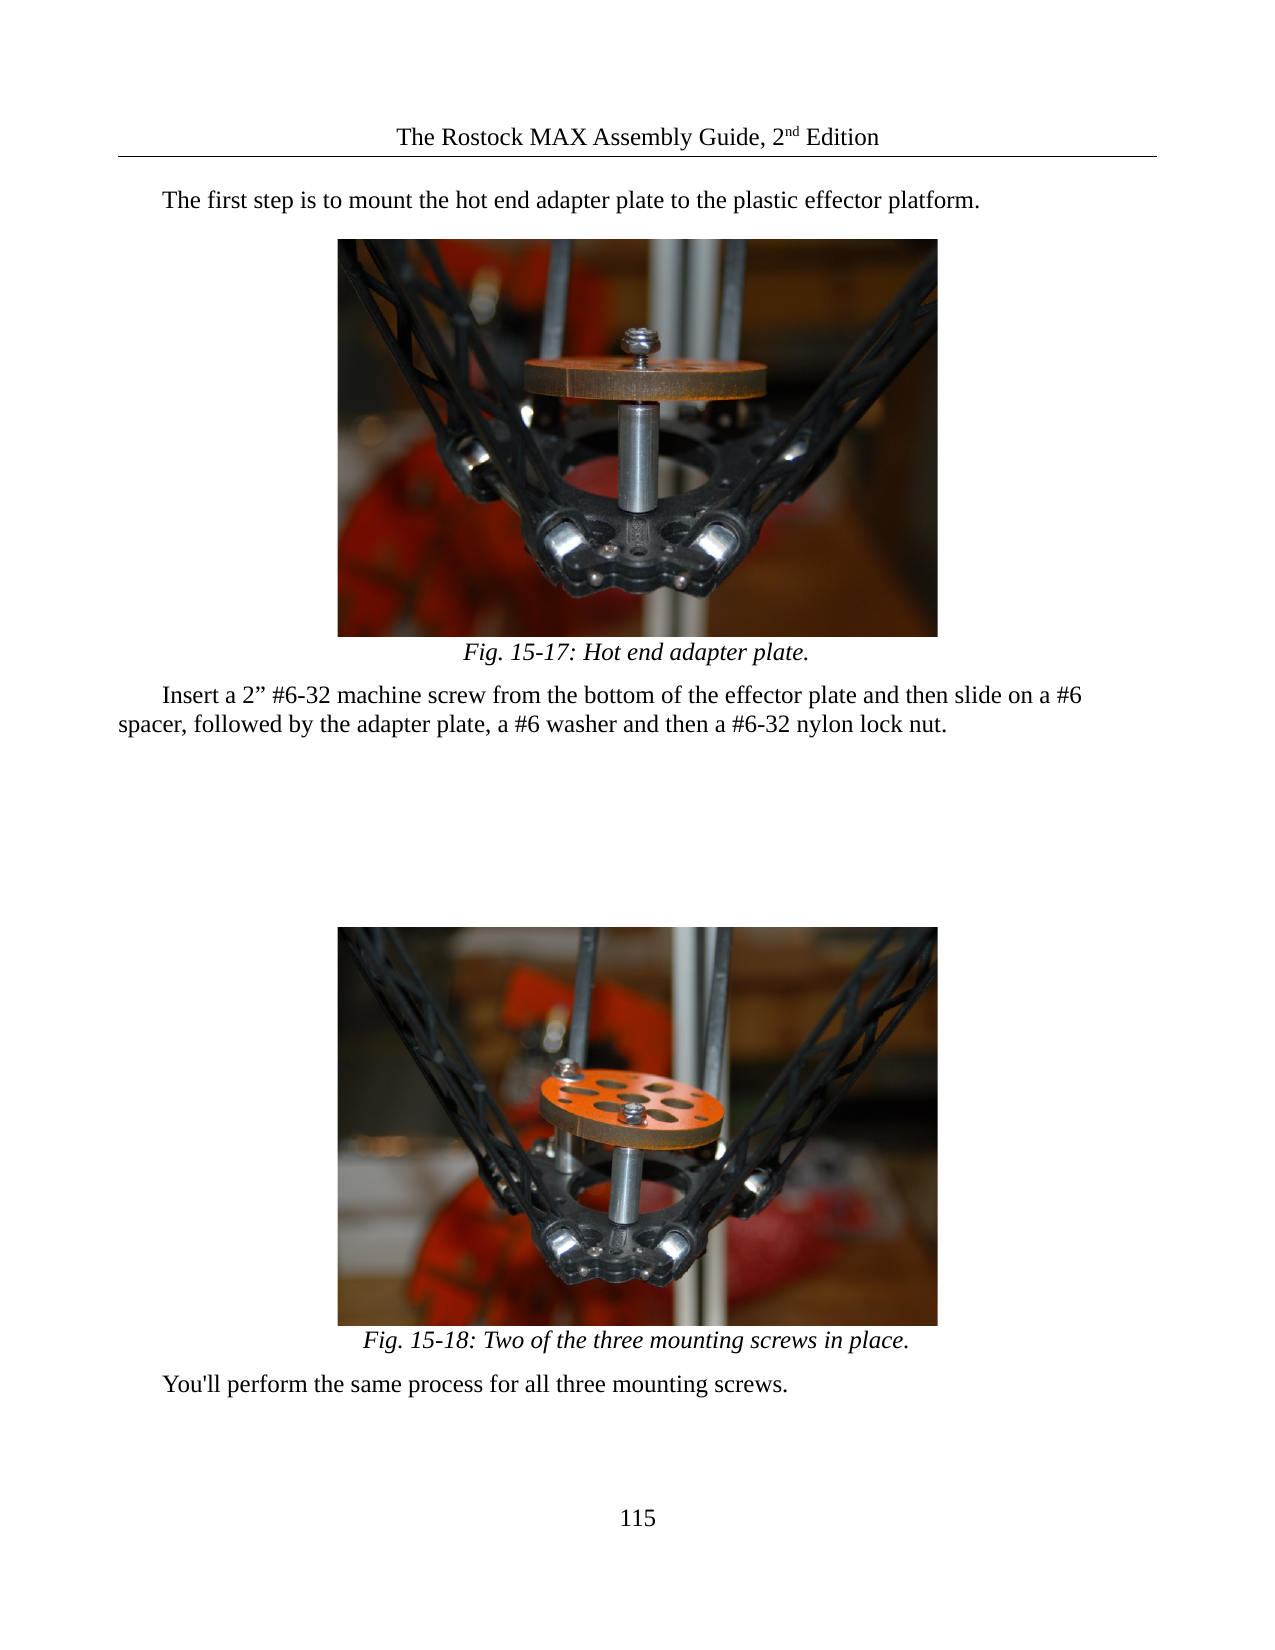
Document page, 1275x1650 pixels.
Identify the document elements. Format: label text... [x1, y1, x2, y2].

picture [337, 239, 938, 637]
text Fig. 15-18: Two of the three mounting screws in place. [337, 1326, 937, 1354]
picture [337, 927, 938, 1326]
text The first step is to mount the hot end adapter plate to the plastic effector platform. [118, 185, 1157, 214]
text Insert a 2” #6-32 machine screw from the bottom of the effector plate and then slide on a #6 spacer, followed by the adapter plate, a #6 washer and then a #6-32 nylon lock nut. [118, 680, 1157, 738]
text Fig. 15-17: Hot end adapter plate. [337, 637, 937, 665]
text You'll perform the same process for all three mounting screws. [118, 1369, 1157, 1398]
